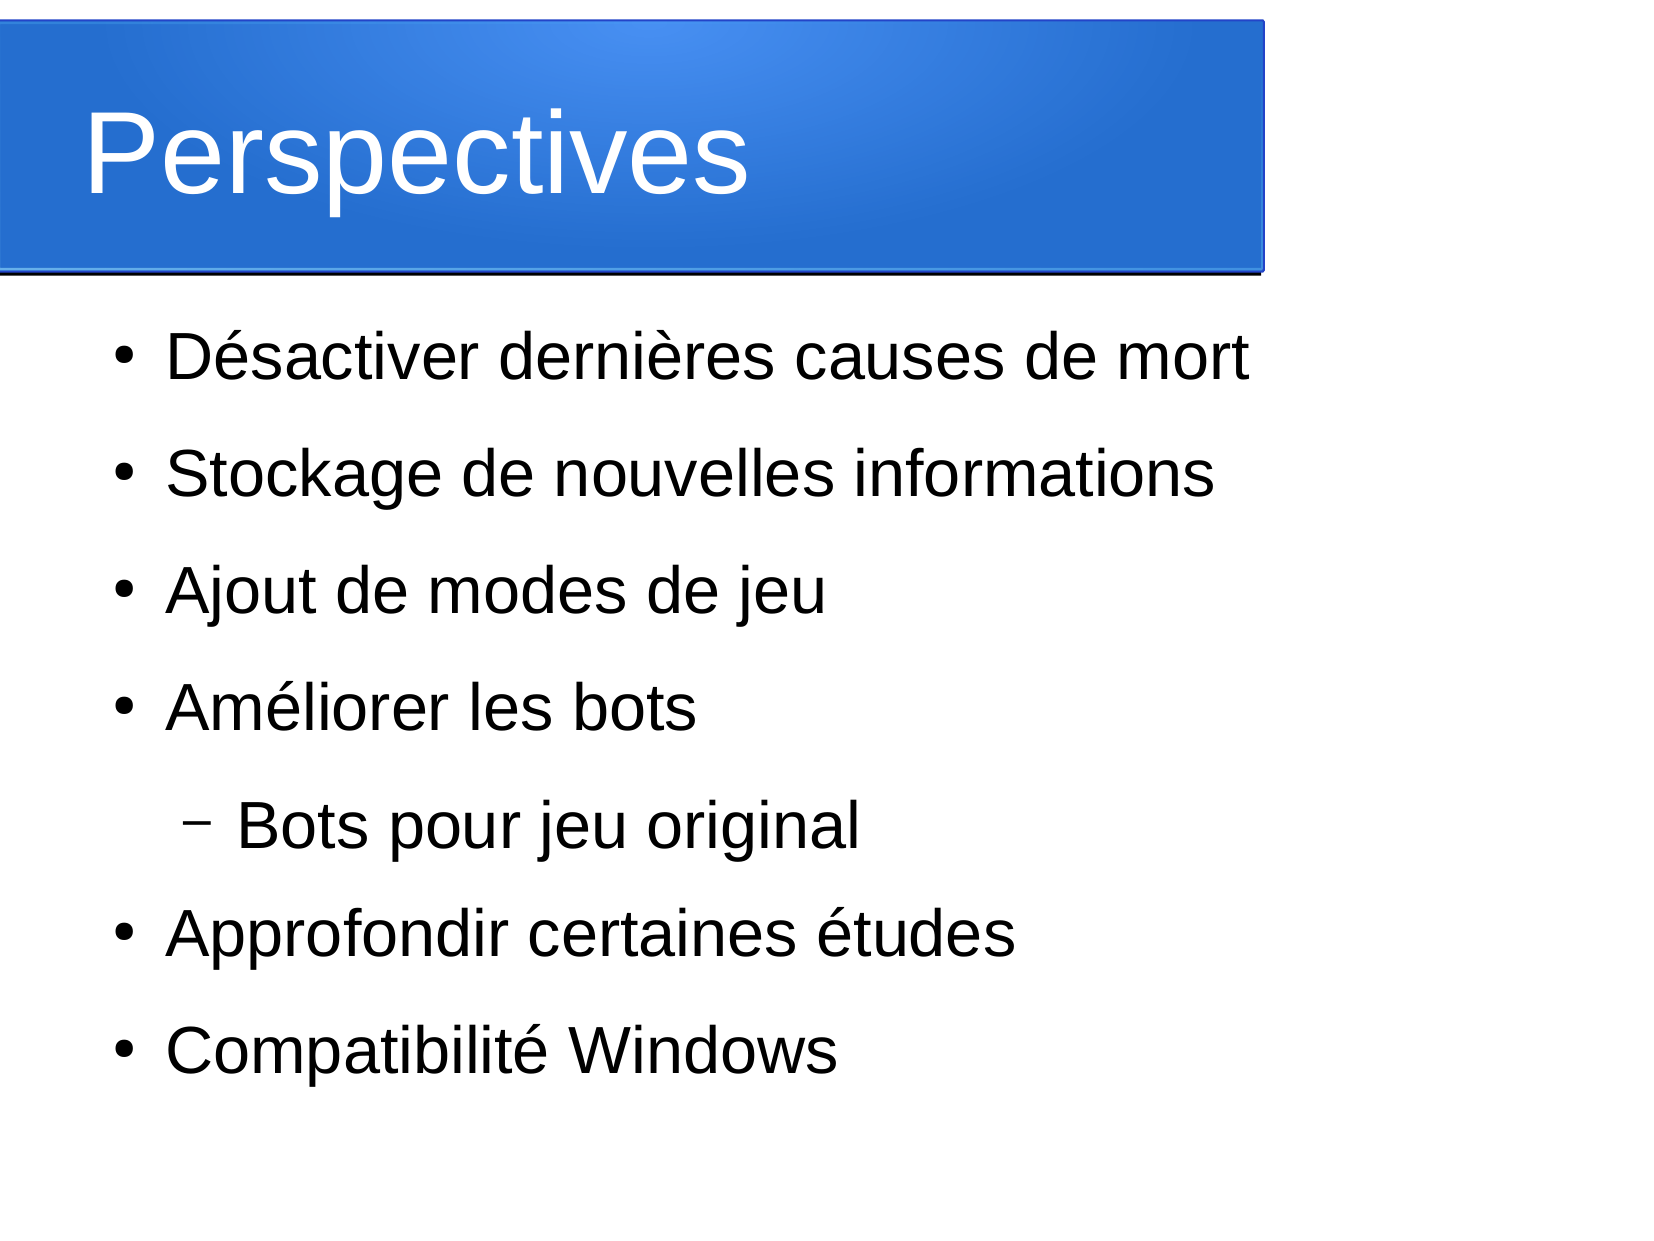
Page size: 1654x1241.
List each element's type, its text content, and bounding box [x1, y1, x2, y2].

list Désactiver dernières causes de mort Stockage de nouvelles informations Ajout de modes de jeu Améliorer les bots Bots pour jeu original Approfondir certaines études Compatibilité Windows [94, 318, 1550, 1187]
title Perspectives [82, 49, 1571, 257]
